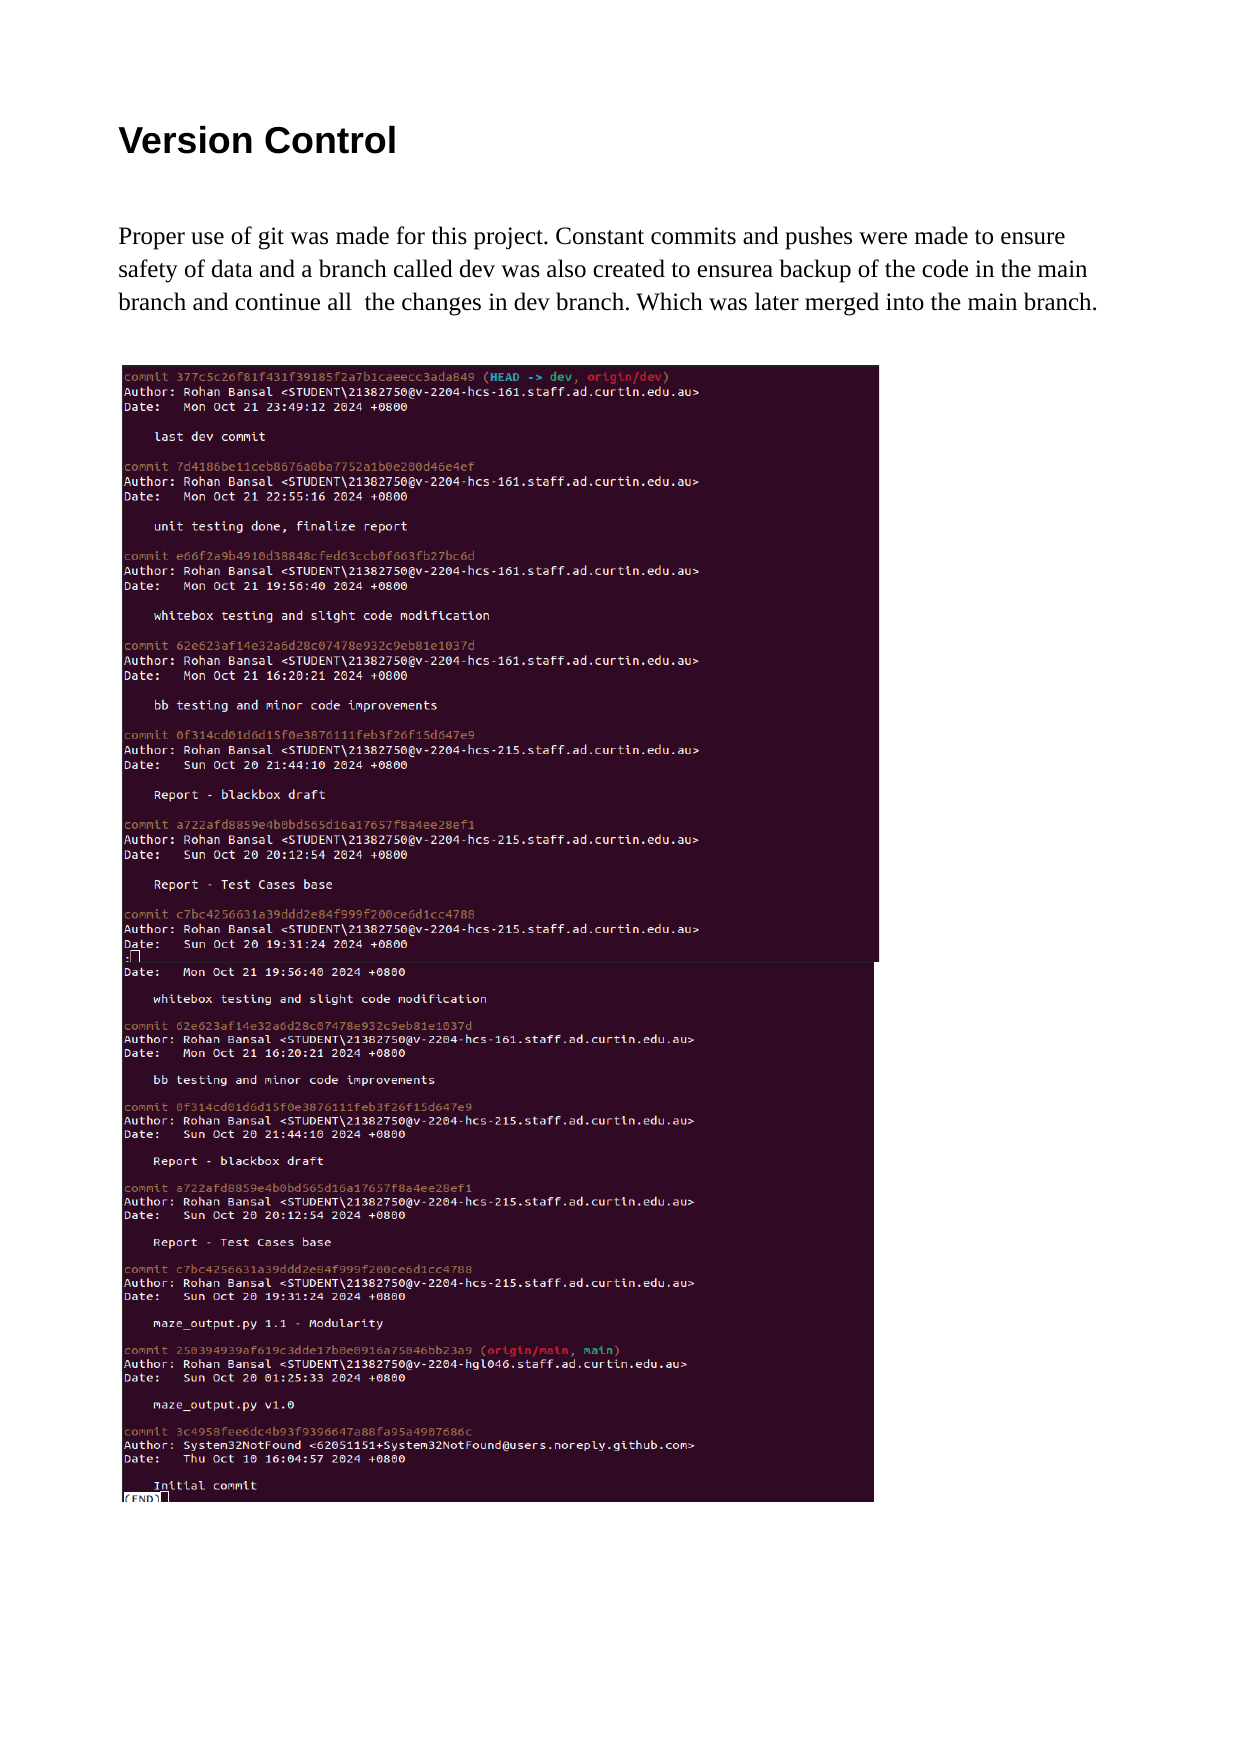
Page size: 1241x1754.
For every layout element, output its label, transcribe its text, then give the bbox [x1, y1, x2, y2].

text Proper use of git was made for this project. Constant commits and pushes were made to ensure safety of data and a branch called dev was also created to ensurea backup of the code in the main branch and continue all the changes in dev branch. Which was later merged into the main branch. [118, 221, 1122, 316]
subtitle Version Control [118, 118, 1122, 161]
picture [121, 365, 880, 1502]
